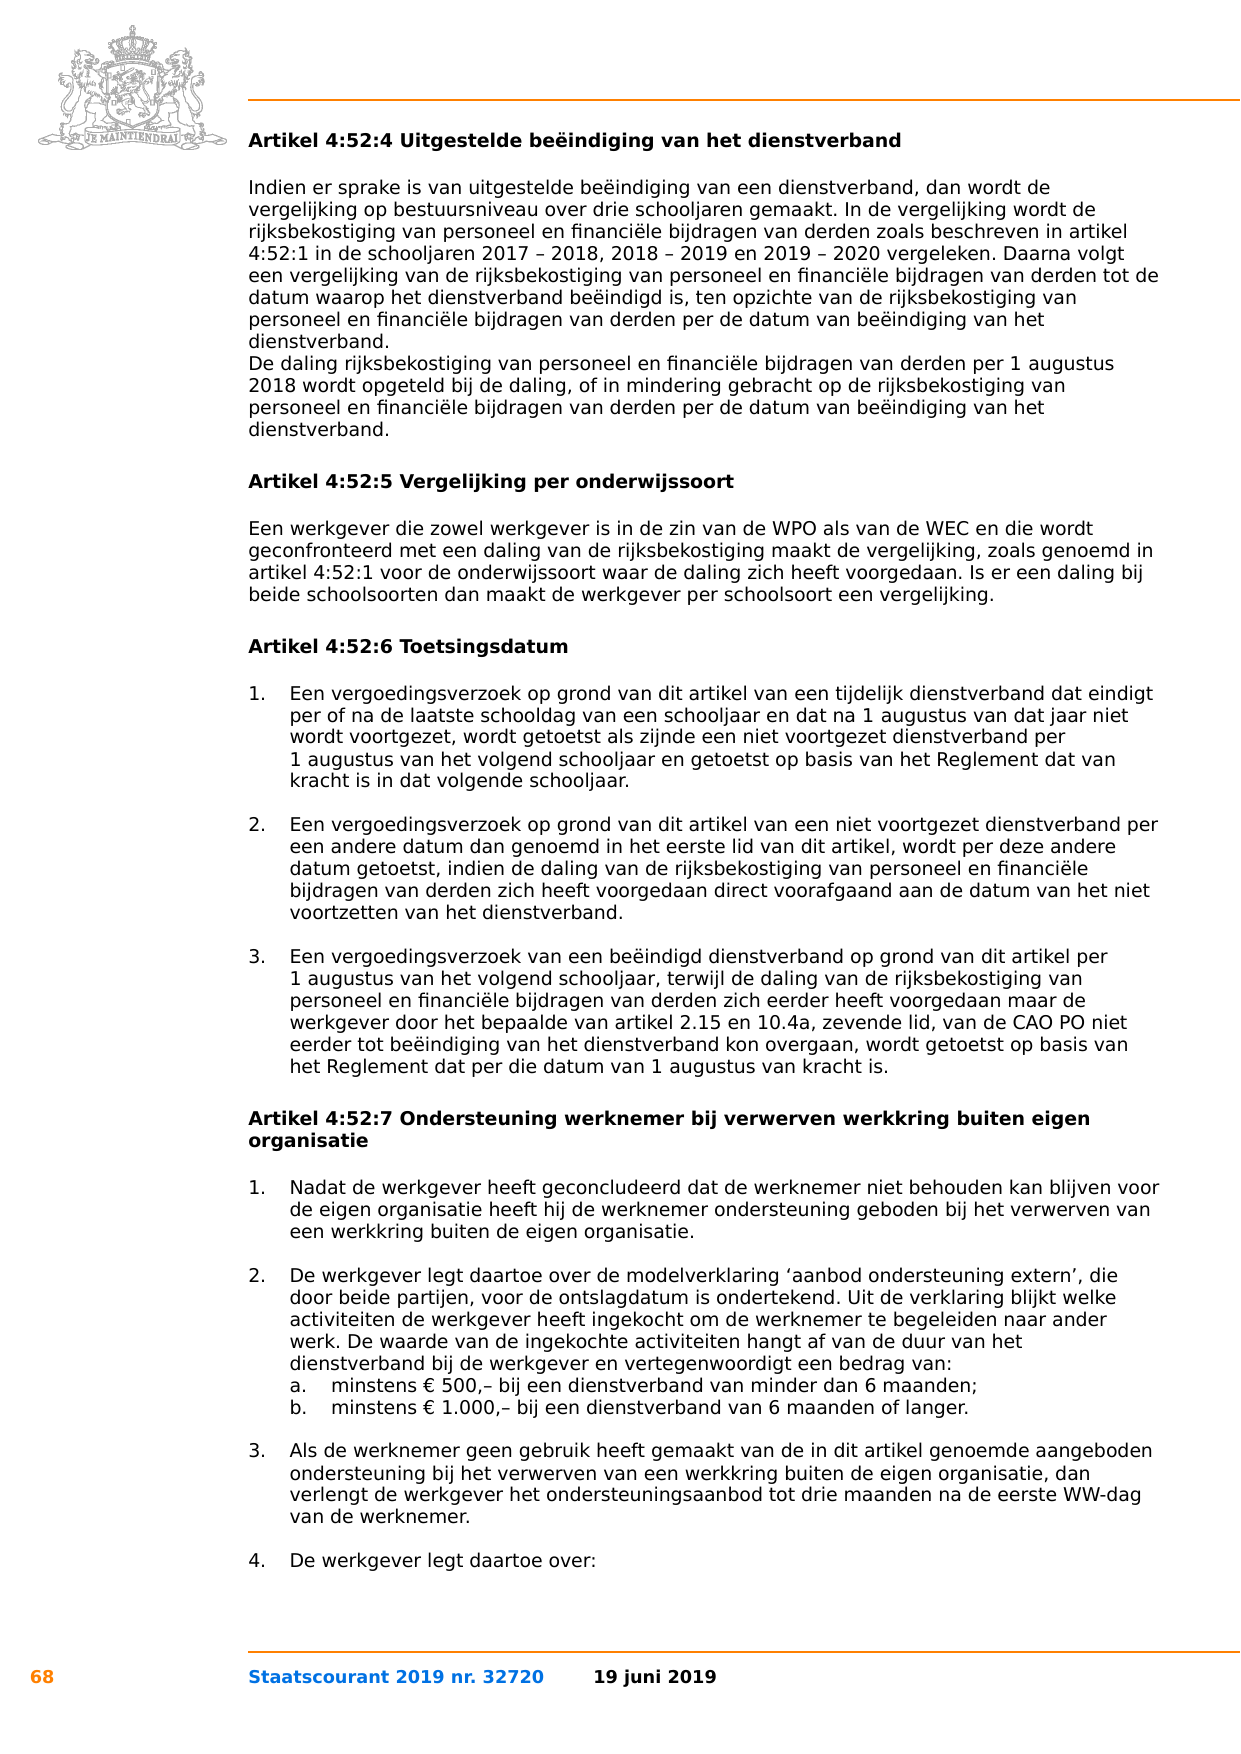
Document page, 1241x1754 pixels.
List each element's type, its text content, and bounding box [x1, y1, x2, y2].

subtitle Artikel 4:52:4 Uitgestelde beëindiging van het dienstverband [248, 130, 1163, 152]
text 3. Een vergoedingsverzoek van een beëindigd dienstverband op grond van dit artikel per 1 augustus van het volgend schooljaar, terwijl de daling van de rijksbekostiging van personeel en financiële bijdragen van derden zich eerder heeft voorgedaan maar de werkgever door het bepaalde van artikel 2.15 en 10.4a, zevende lid, van de CAO PO niet eerder tot beëindiging van het dienstverband kon overgaan, wordt getoetst op basis van het Reglement dat per die datum van 1 augustus van kracht is. [248, 946, 1163, 1078]
text De daling rijksbekostiging van personeel en financiële bijdragen van derden per 1 augustus 2018 wordt opgeteld bij de daling, of in mindering gebracht op de rijksbekostiging van personeel en financiële bijdragen van derden per de datum van beëindiging van het dienstverband. [248, 353, 1163, 441]
picture [38, 25, 227, 150]
text 3. Als de werknemer geen gebruik heeft gemaakt van de in dit artikel genoemde aangeboden ondersteuning bij het verwerven van een werkkring buiten de eigen organisatie, dan verlengt de werkgever het ondersteuningsaanbod tot drie maanden na de eerste WW-dag van de werknemer. [248, 1440, 1163, 1528]
text b. minstens € 1.000,– bij een dienstverband van 6 maanden of langer. [289, 1397, 1163, 1418]
subtitle Artikel 4:52:5 Vergelijking per onderwijssoort [248, 471, 1163, 493]
subtitle Artikel 4:52:6 Toetsingsdatum [248, 636, 1163, 657]
text 1. Een vergoedingsverzoek op grond van dit artikel van een tijdelijk dienstverband dat eindigt per of na de laatste schooldag van een schooljaar en dat na 1 augustus van dat jaar niet wordt voortgezet, wordt getoetst als zijnde een niet voortgezet dienstverband per 1 augustus van het volgend schooljaar en getoetst op basis van het Reglement dat van kracht is in dat volgende schooljaar. [248, 682, 1163, 792]
subtitle Artikel 4:52:7 Ondersteuning werknemer bij verwerven werkkring buiten eigen organisatie [248, 1108, 1163, 1152]
text 2. Een vergoedingsverzoek op grond van dit artikel van een niet voortgezet dienstverband per een andere datum dan genoemd in het eerste lid van dit artikel, wordt per deze andere datum getoetst, indien de daling van de rijksbekostiging van personeel en financiële bijdragen van derden zich heeft voorgedaan direct voorafgaand aan de datum van het niet voortzetten van het dienstverband. [248, 814, 1163, 924]
text 4. De werkgever legt daartoe over: [248, 1550, 1163, 1572]
text a. minstens € 500,– bij een dienstverband van minder dan 6 maanden; [289, 1374, 1163, 1397]
text 1. Nadat de werkgever heeft geconcludeerd dat de werknemer niet behouden kan blijven voor de eigen organisatie heeft hij de werknemer ondersteuning geboden bij het verwerven van een werkkring buiten de eigen organisatie. [248, 1177, 1163, 1243]
text Indien er sprake is van uitgestelde beëindiging van een dienstverband, dan wordt de vergelijking op bestuursniveau over drie schooljaren gemaakt. In de vergelijking wordt de rijksbekostiging van personeel en financiële bijdragen van derden zoals beschreven in artikel 4:52:1 in de schooljaren 2017 – 2018, 2018 – 2019 en 2019 – 2020 vergeleken. Daarna volgt een vergelijking van de rijksbekostiging van personeel en financiële bijdragen van derden tot de datum waarop het dienstverband beëindigd is, ten opzichte van de rijksbekostiging van personeel en financiële bijdragen van derden per de datum van beëindiging van het dienstverband. [248, 177, 1163, 353]
text 2. De werkgever legt daartoe over de modelverklaring ‘aanbod ondersteuning extern’, die door beide partijen, voor de ontslagdatum is ondertekend. Uit de verklaring blijkt welke activiteiten de werkgever heeft ingekocht om de werknemer te begeleiden naar ander werk. De waarde van de ingekochte activiteiten hangt af van de duur van het dienstverband bij de werkgever en vertegenwoordigt een bedrag van: [248, 1265, 1163, 1374]
text Een werkgever die zowel werkgever is in de zin van de WPO als van de WEC en die wordt geconfronteerd met een daling van de rijksbekostiging maakt de vergelijking, zoals genoemd in artikel 4:52:1 voor de onderwijssoort waar de daling zich heeft voorgedaan. Is er een daling bij beide schoolsoorten dan maakt de werkgever per schoolsoort een vergelijking. [248, 518, 1163, 606]
